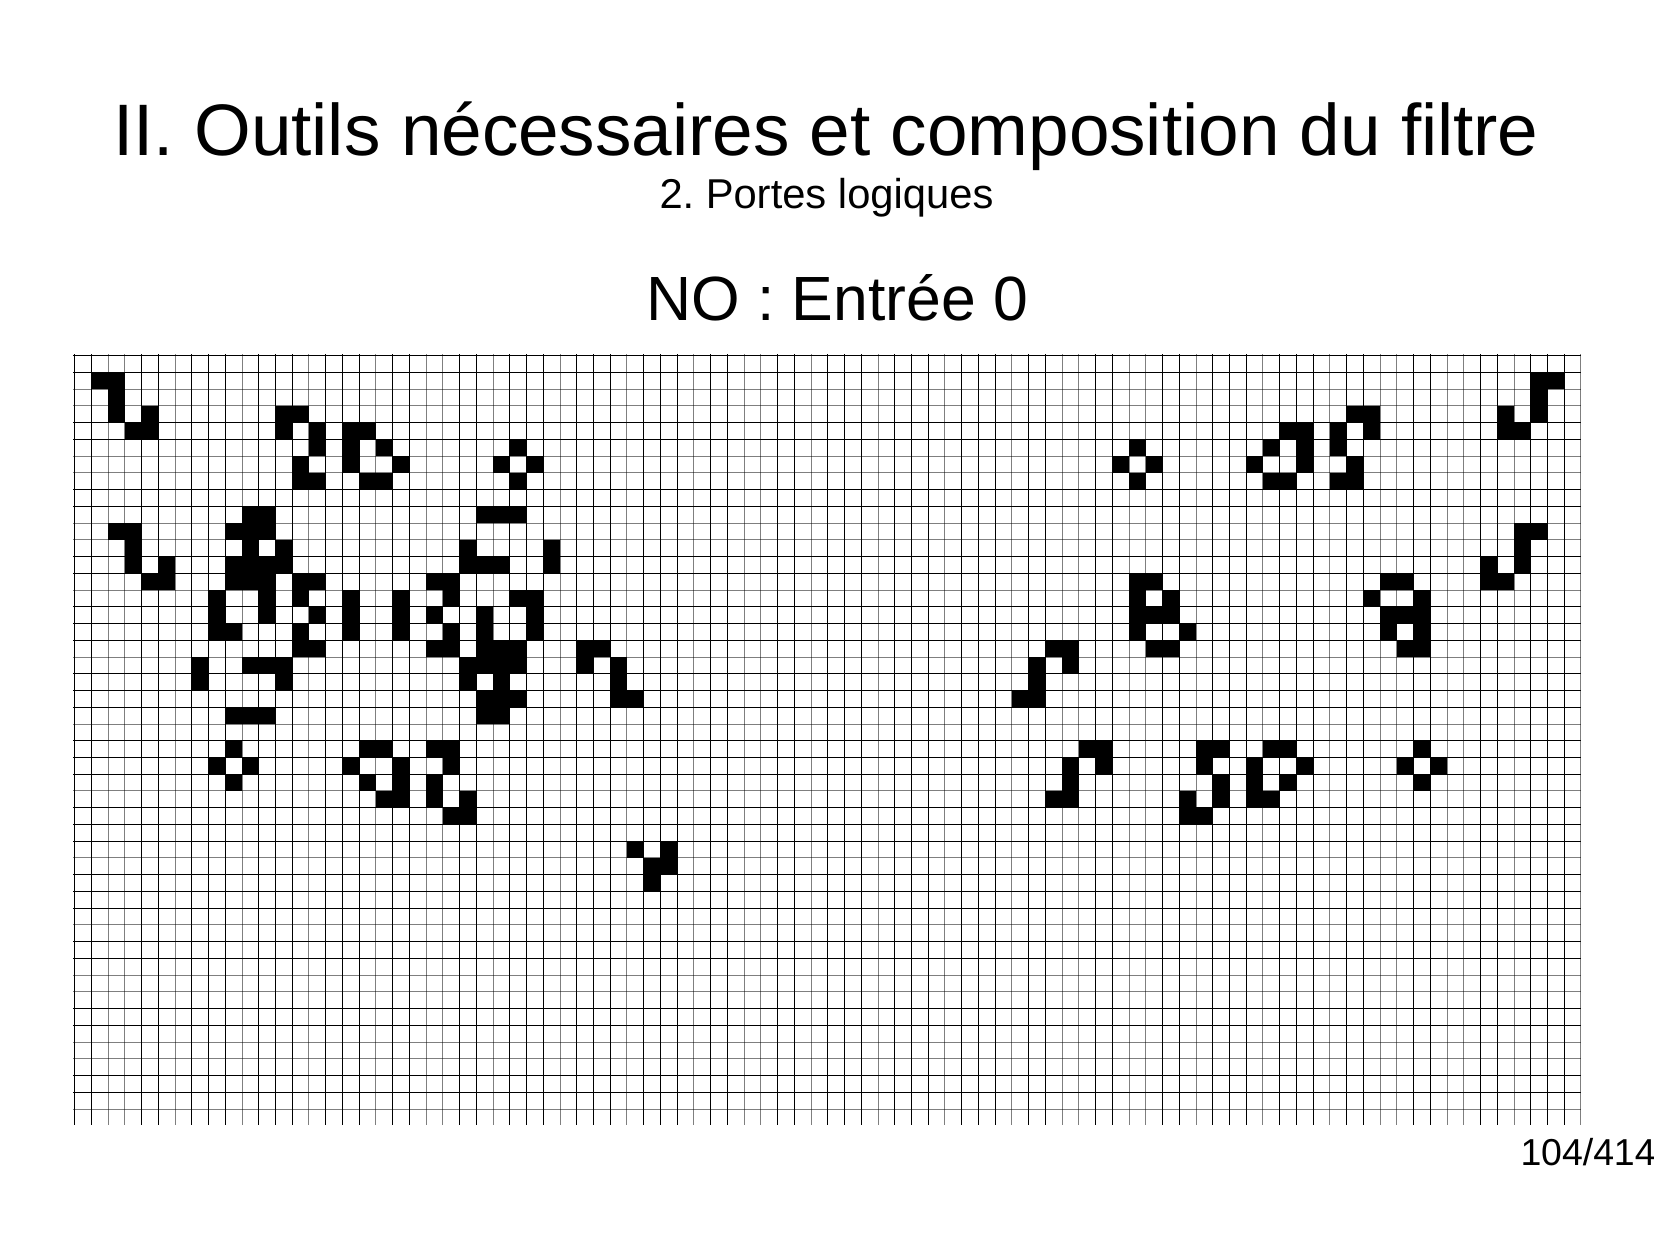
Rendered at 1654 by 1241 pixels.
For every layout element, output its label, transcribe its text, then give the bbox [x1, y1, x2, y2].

title II. Outils nécessaires et composition du filtre 2. Portes logiques [82, 49, 1571, 257]
text_box NO : Entrée 0 [631, 256, 1044, 342]
text_box <number>/414 [1505, 1124, 1654, 1182]
picture [73, 354, 1581, 1125]
